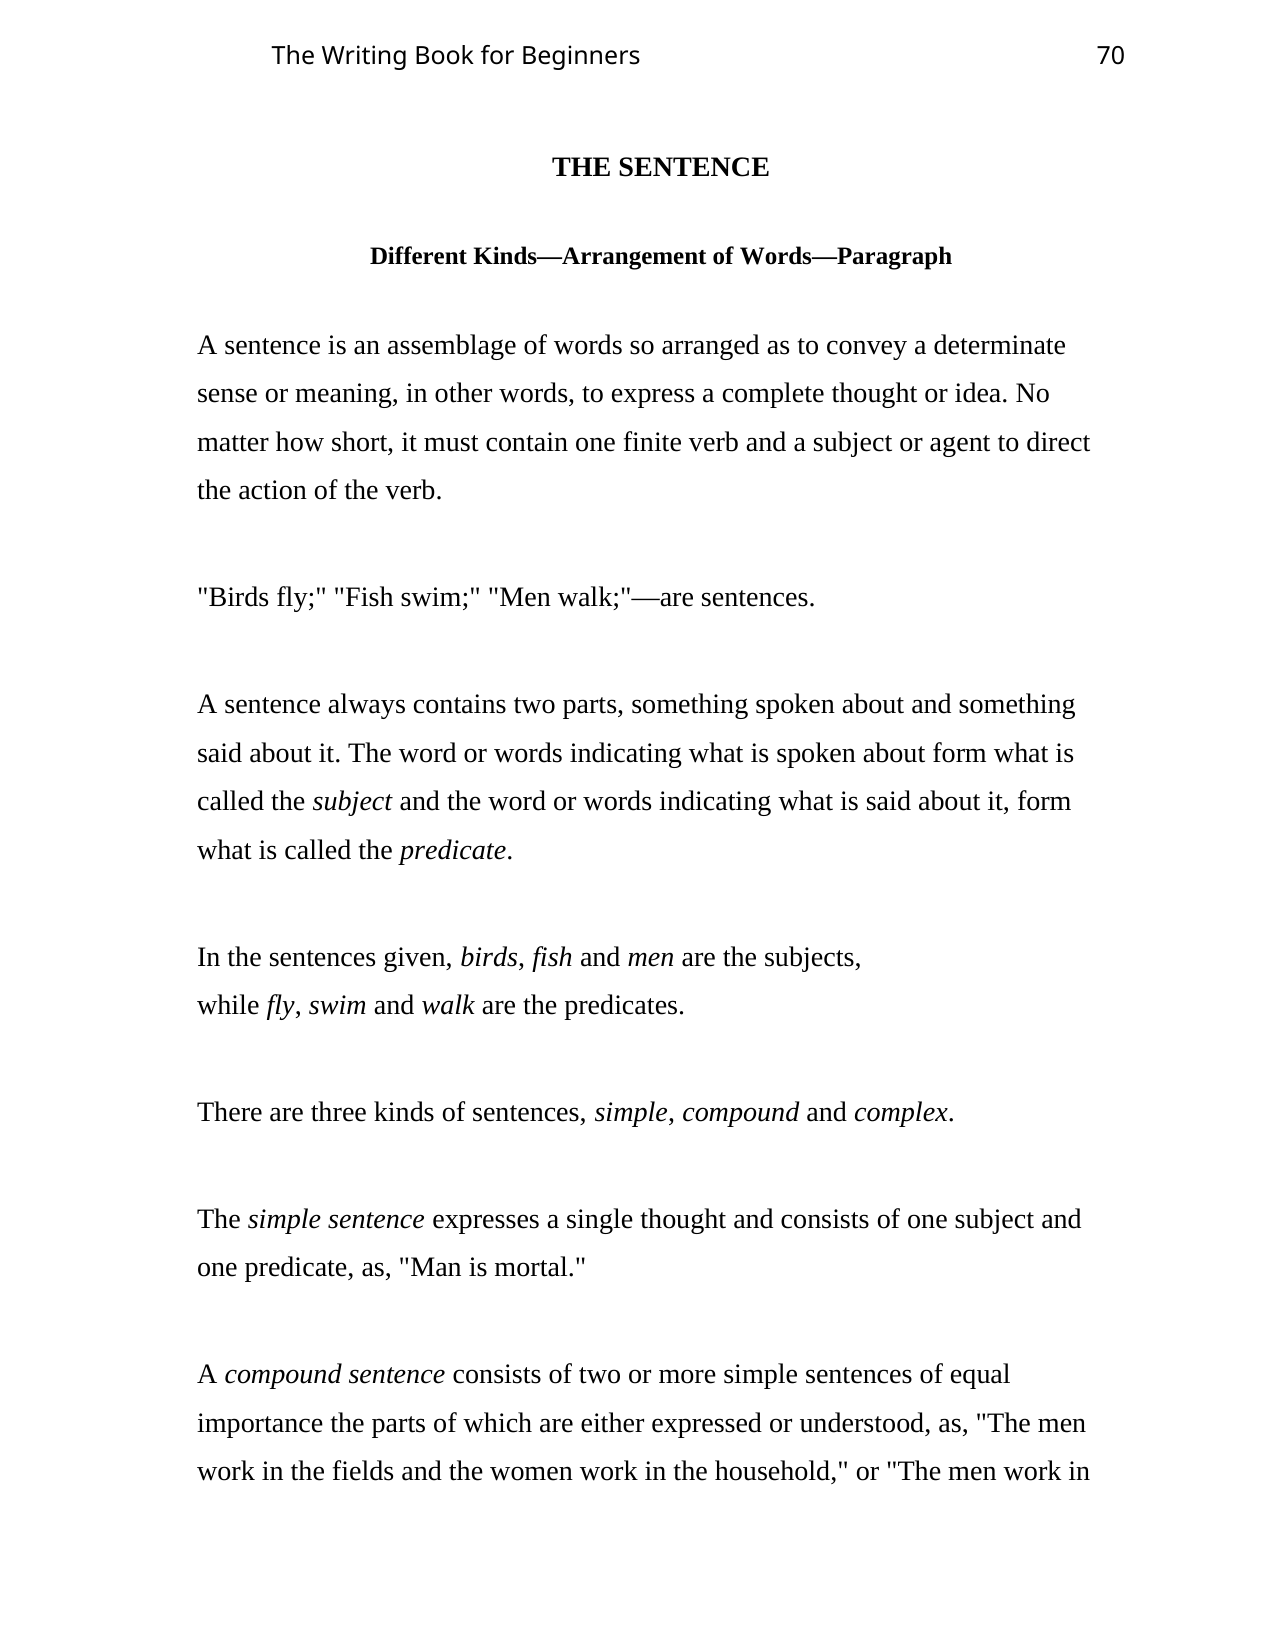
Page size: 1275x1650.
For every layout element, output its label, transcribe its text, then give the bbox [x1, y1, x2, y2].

text "Birds fly;" "Fish swim;" "Men walk;"—are sentences. [197, 580, 1125, 613]
text A compound sentence consists of two or more simple sentences of equal importance the parts of which are either expressed or understood, as, "The men work in the fields and the women work in the household," or "The men work in [197, 1357, 1125, 1487]
text A sentence always contains two parts, something spoken about and something said about it. The word or words indicating what is spoken about form what is called the subject and the word or words indicating what is said about it, form what is called the predicate. [197, 687, 1125, 865]
text THE SENTENCE [197, 150, 1125, 182]
text The simple sentence expresses a single thought and consists of one subject and one predicate, as, "Man is mortal." [197, 1202, 1125, 1283]
text Different Kinds—Arrangement of Words—Paragraph [197, 241, 1125, 269]
text There are three kinds of sentences, simple, compound and complex. [197, 1095, 1125, 1127]
text In the sentences given, birds, fish and men are the subjects, while fly, swim and walk are the predicates. [197, 940, 1125, 1021]
text A sentence is an assemblage of words so arranged as to convey a determinate sense or meaning, in other words, to express a complete thought or idea. No matter how short, it must contain one finite verb and a subject or agent to direct the action of the verb. [197, 328, 1125, 506]
